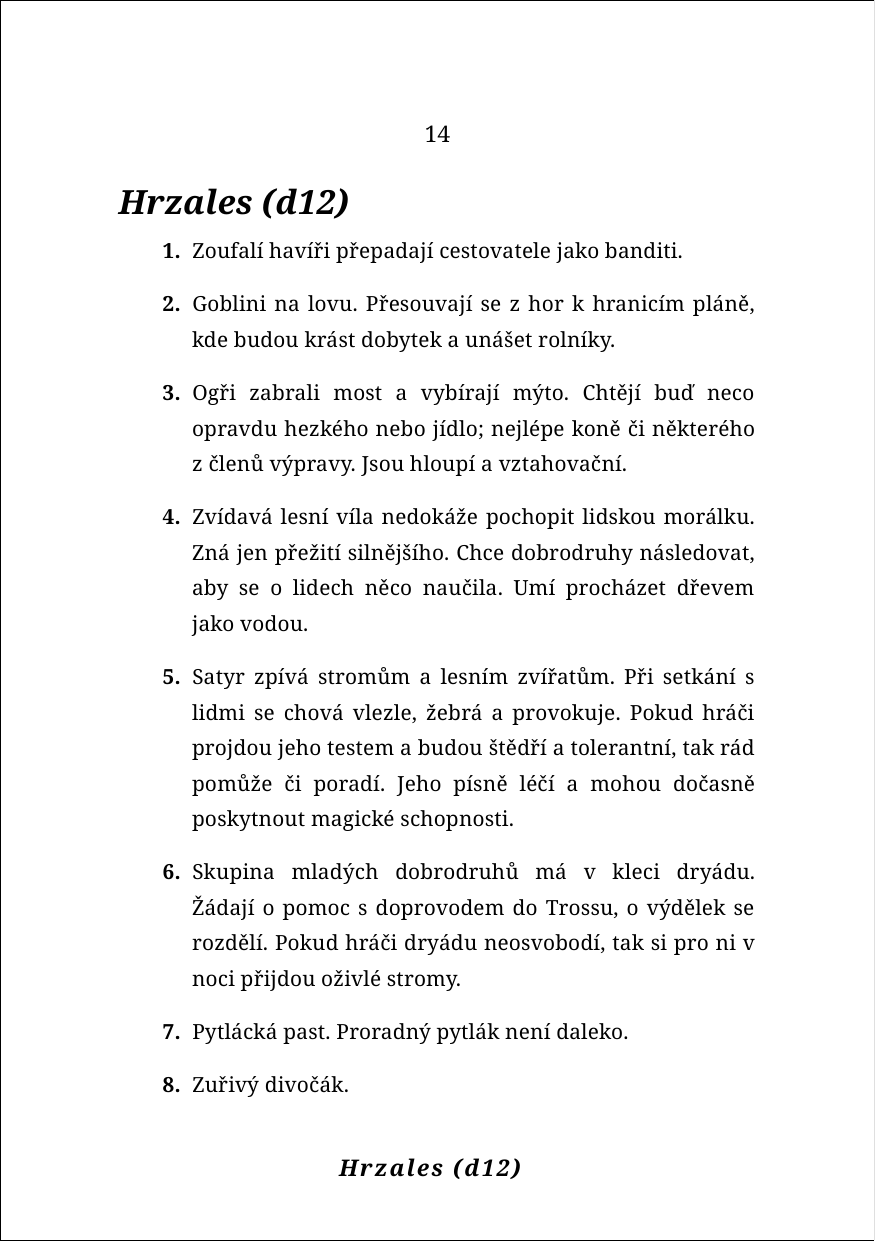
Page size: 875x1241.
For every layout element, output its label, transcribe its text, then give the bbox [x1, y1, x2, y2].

list Skupina mladých dobrodruhů má v kleci dryádu. Žádají o pomoc s doprovodem do Trossu, o výdělek se rozdělí. Pokud hráči dryádu neosvobodí, tak si pro ni v noci přijdou oživlé stromy. [162, 857, 756, 992]
list Goblini na lovu. Přesouvají se z hor k hranicím pláně, kde budou krást dobytek a unášet rolníky. [162, 289, 756, 353]
subtitle Hrzales (d12) [118, 179, 756, 224]
list Zvídavá lesní víla nedokáže pochopit lidskou morálku. Zná jen přežití silnějšího. Chce dobrodruhy následovat, aby se o lidech něco naučila. Umí procházet dřevem jako vodou. [162, 502, 756, 637]
list Zoufalí havíři přepadají cestovatele jako banditi. [162, 236, 756, 264]
list Satyr zpívá stromům a lesním zvířatům. Při setkání s lidmi se chová vlezle, žebrá a provokuje. Pokud hráči projdou jeho testem a budou štědří a tolerantní, tak rád pomůže či poradí. Jeho písně léčí a mohou dočasně poskytnout magické schopnosti. [162, 662, 756, 833]
list Ogři zabrali most a vybírají mýto. Chtějí buď neco opravdu hezkého nebo jídlo; nejlépe koně či některého z členů výpravy. Jsou hloupí a vztahovační. [162, 378, 756, 478]
list Zuřivý divočák. [162, 1071, 756, 1099]
list Pytlácká past. Proradný pytlák není daleko. [162, 1017, 756, 1046]
